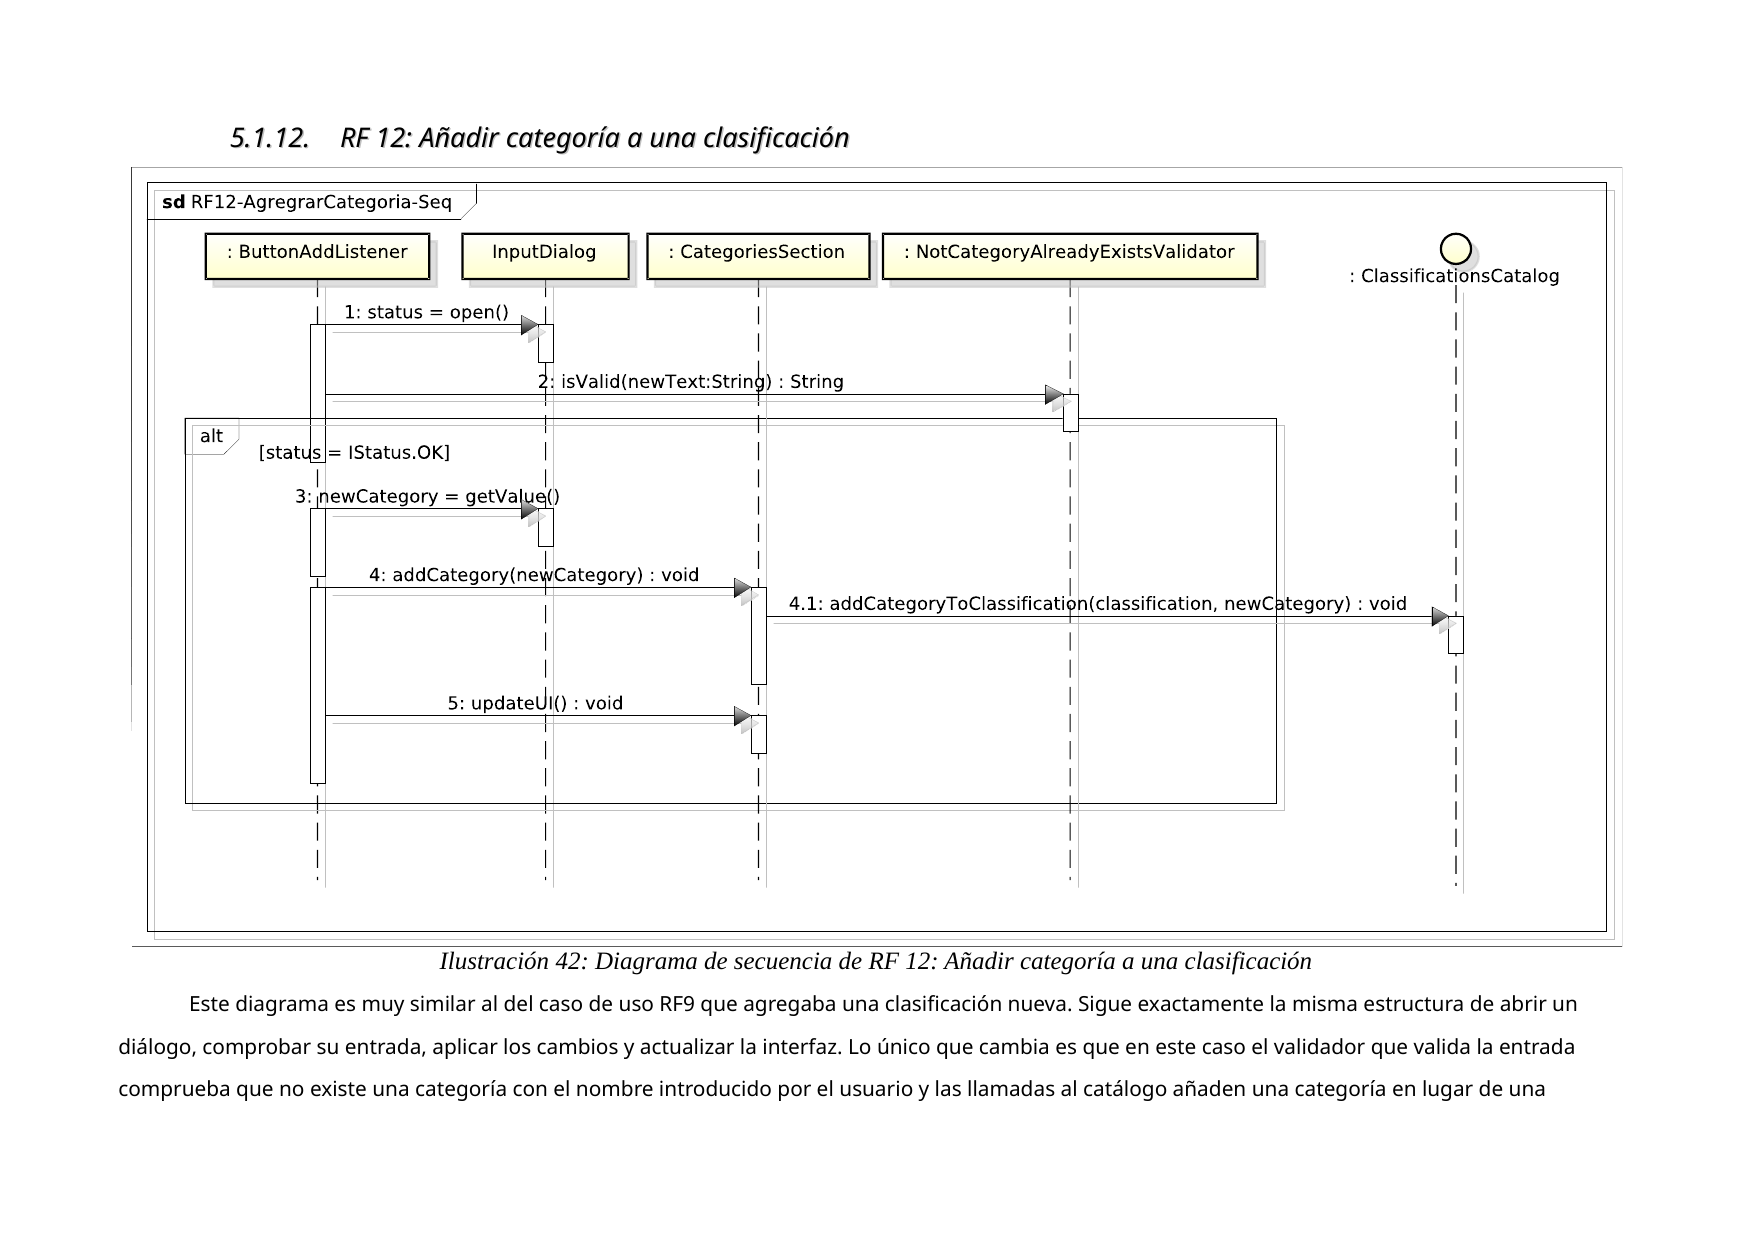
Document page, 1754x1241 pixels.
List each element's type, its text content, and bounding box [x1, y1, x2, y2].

text Ilustración 42: Diagrama de secuencia de RF 12: Añadir categoría a una clasificación [132, 947, 1622, 975]
subtitle RF 12: Añadir categoría a una clasificación [310, 118, 1636, 155]
text Este diagrama es muy similar al del caso de uso RF9 que agregaba una clasificación nueva. Sigue exactamente la misma estructura de abrir un diálogo, comprobar su entrada, aplicar los cambios y actualizar la interfaz. Lo único que cambia es que en este caso el validador que valida la entrada comprueba que no existe una categoría con el nombre introducido por el usuario y las llamadas al catálogo añaden una categoría en lugar de una [118, 180, 1636, 1103]
